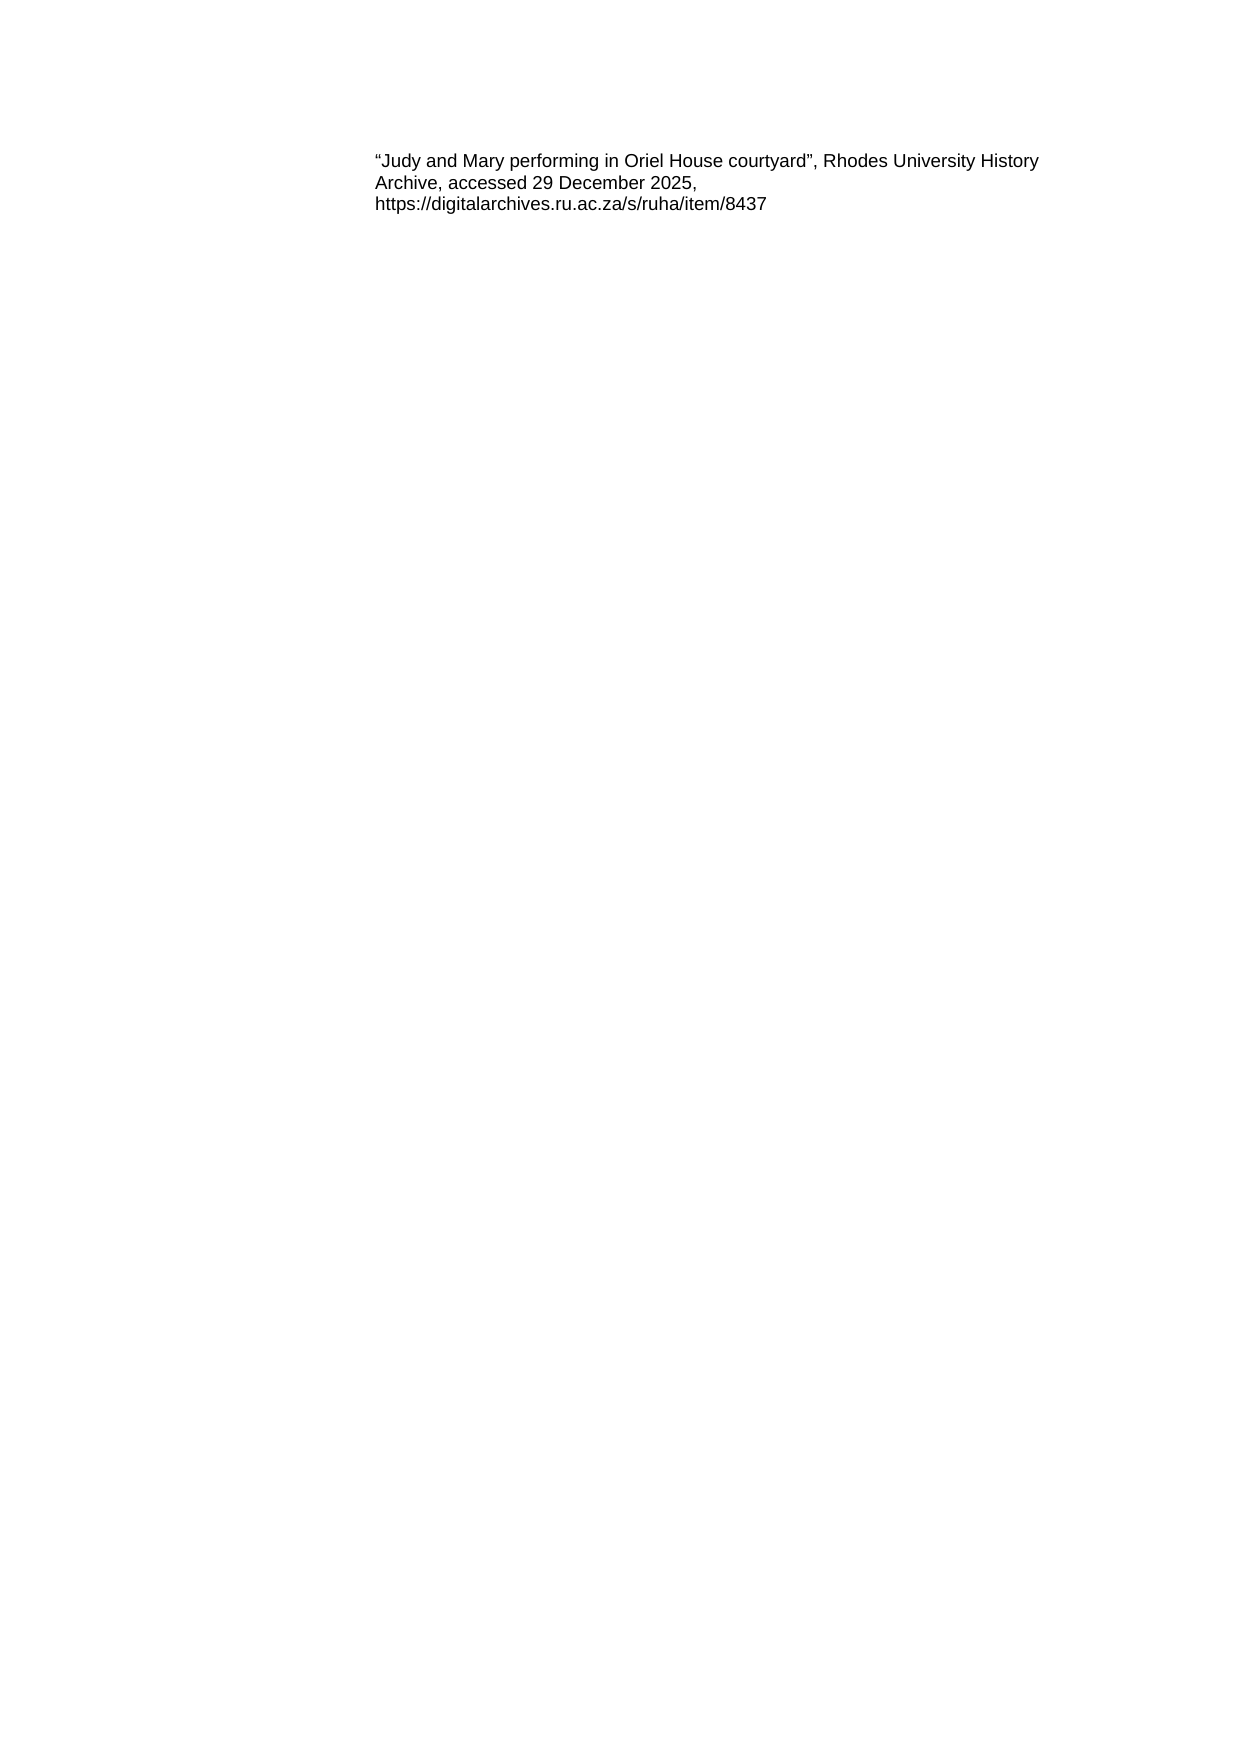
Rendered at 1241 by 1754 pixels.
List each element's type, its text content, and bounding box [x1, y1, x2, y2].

text “Judy and Mary performing in Oriel House courtyard”, Rhodes University History Archive, accessed 29 December 2025, https://digitalarchives.ru.ac.za/s/ruha/item/8437 [375, 150, 1090, 215]
